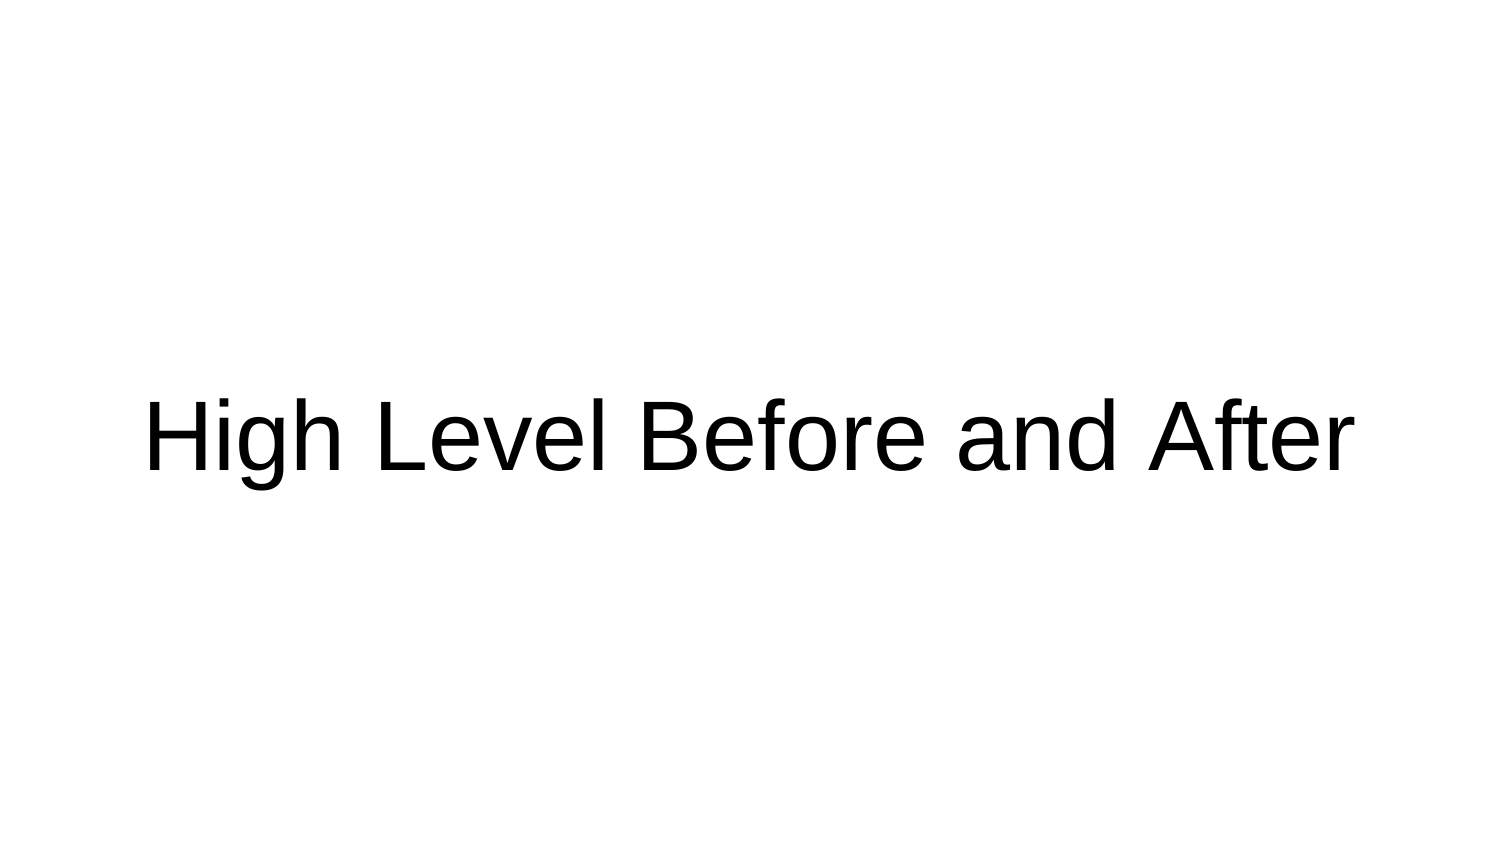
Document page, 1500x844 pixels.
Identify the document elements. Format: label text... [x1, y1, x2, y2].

title High Level Before and After [51, 356, 1449, 488]
